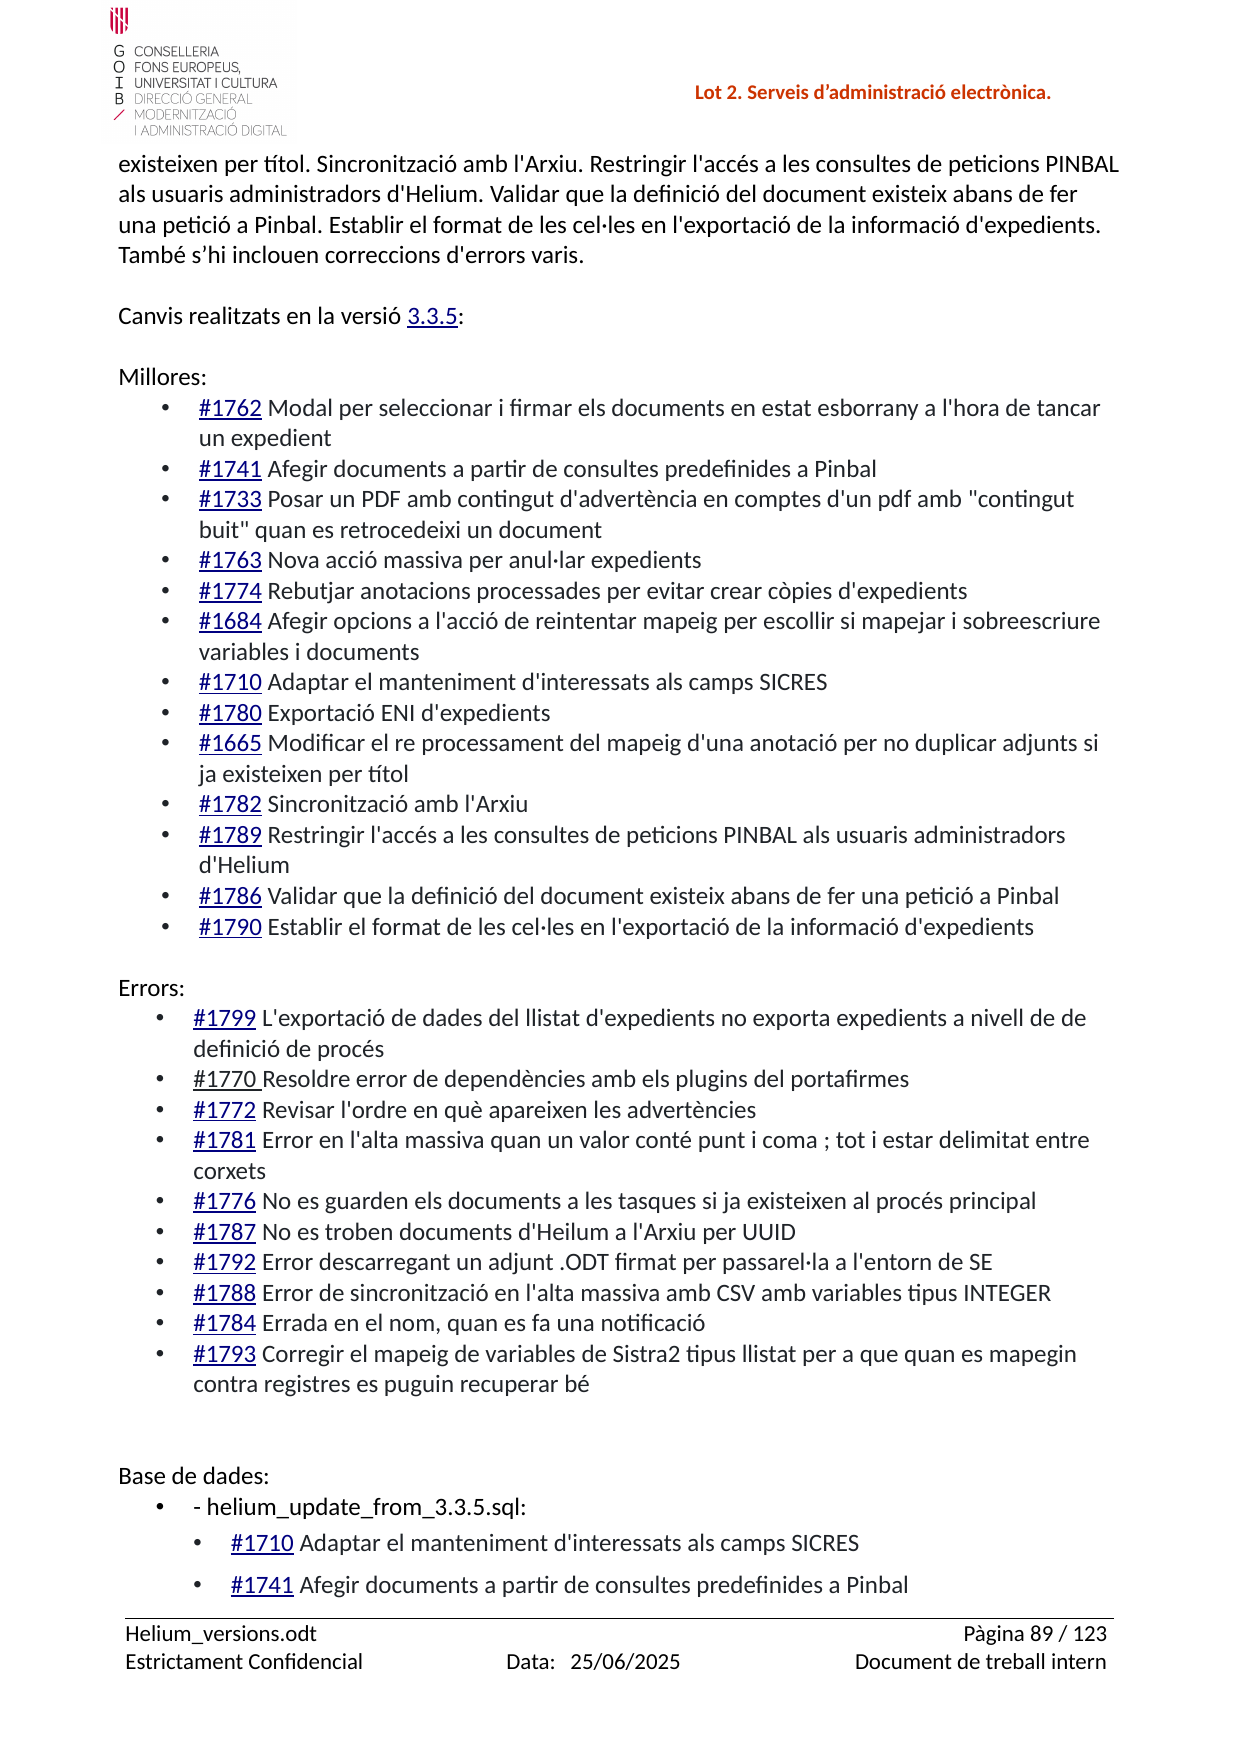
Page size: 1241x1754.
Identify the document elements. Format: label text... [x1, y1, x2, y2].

list #1733 Posar un PDF amb contingut d'advertència en comptes d'un pdf amb "contingut buit" quan es retrocedeixi un document [161, 483, 1122, 544]
list #1772 Revisar l'ordre en què apareixen les advertències [156, 1094, 1122, 1124]
list #1787 No es troben documents d'Heilum a l'Arxiu per UUID [156, 1216, 1122, 1246]
list #1784 Errada en el nom, quan es fa una notificació [156, 1307, 1122, 1338]
list #1665 Modificar el re processament del mapeig d'una anotació per no duplicar adjunts si ja existeixen per títol [161, 728, 1122, 789]
list #1793 Corregir el mapeig de variables de Sistra2 tipus llistat per a que quan es mapegin contra registres es puguin recuperar bé [156, 1338, 1122, 1399]
list #1788 Error de sincronització en l'alta massiva amb CSV amb variables tipus INTEGER [156, 1277, 1122, 1307]
list #1776 No es guarden els documents a les tasques si ja existeixen al procés principal [156, 1185, 1122, 1216]
list #1684 Afegir opcions a l'acció de reintentar mapeig per escollir si mapejar i sobreescriure variables i documents [161, 606, 1122, 667]
text Base de dades: [118, 1460, 1122, 1491]
list - helium_update_from_3.3.5.sql: [156, 1491, 1122, 1521]
text Canvis realitzats en la versió 3.3.5: [118, 300, 1122, 331]
text existeixen per títol. Sincronització amb l'Arxiu. Restringir l'accés a les consultes de peticions PINBAL als usuaris administradors d'Helium. Validar que la definició del document existeix abans de fer una petició a Pinbal. Establir el format de les cel·les en l'exportació de la informació d'expedients. També s’hi inclouen correccions d'errors varis. [118, 148, 1122, 270]
list #1792 Error descarregant un adjunt .ODT firmat per passarel·la a l'entorn de SE [156, 1246, 1122, 1277]
list #1799 L'exportació de dades del llistat d'expedients no exporta expedients a nivell de de definició de procés [156, 1002, 1122, 1063]
list #1741 Afegir documents a partir de consultes predefinides a Pinbal [161, 453, 1122, 483]
text Errors: [118, 972, 1122, 1002]
list #1762 Modal per seleccionar i firmar els documents en estat esborrany a l'hora de tancar un expedient [161, 392, 1122, 453]
list #1790 Establir el format de les cel·les en l'exportació de la informació d'expedients [161, 911, 1122, 941]
text Millores: [118, 361, 1122, 392]
list #1763 Nova acció massiva per anul·lar expedients [161, 544, 1122, 575]
picture [100, 0, 297, 144]
list #1789 Restringir l'accés a les consultes de peticions PINBAL als usuaris administradors d'Helium [161, 819, 1122, 880]
list #1781 Error en l'alta massiva quan un valor conté punt i coma ; tot i estar delimitat entre corxets [156, 1124, 1122, 1185]
list #1710 Adaptar el manteniment d'interessats als camps SICRES [161, 667, 1122, 697]
list #1710 Adaptar el manteniment d'interessats als camps SICRES [193, 1527, 1122, 1558]
list #1774 Rebutjar anotacions processades per evitar crear còpies d'expedients [161, 575, 1122, 606]
list #1782 Sincronització amb l'Arxiu [161, 789, 1122, 819]
list #1780 Exportació ENI d'expedients [161, 697, 1122, 728]
list #1786 Validar que la definició del document existeix abans de fer una petició a Pinbal [161, 880, 1122, 911]
list #1741 Afegir documents a partir de consultes predefinides a Pinbal [193, 1569, 1122, 1600]
list #1770 Resoldre error de dependències amb els plugins del portafirmes [156, 1063, 1122, 1094]
